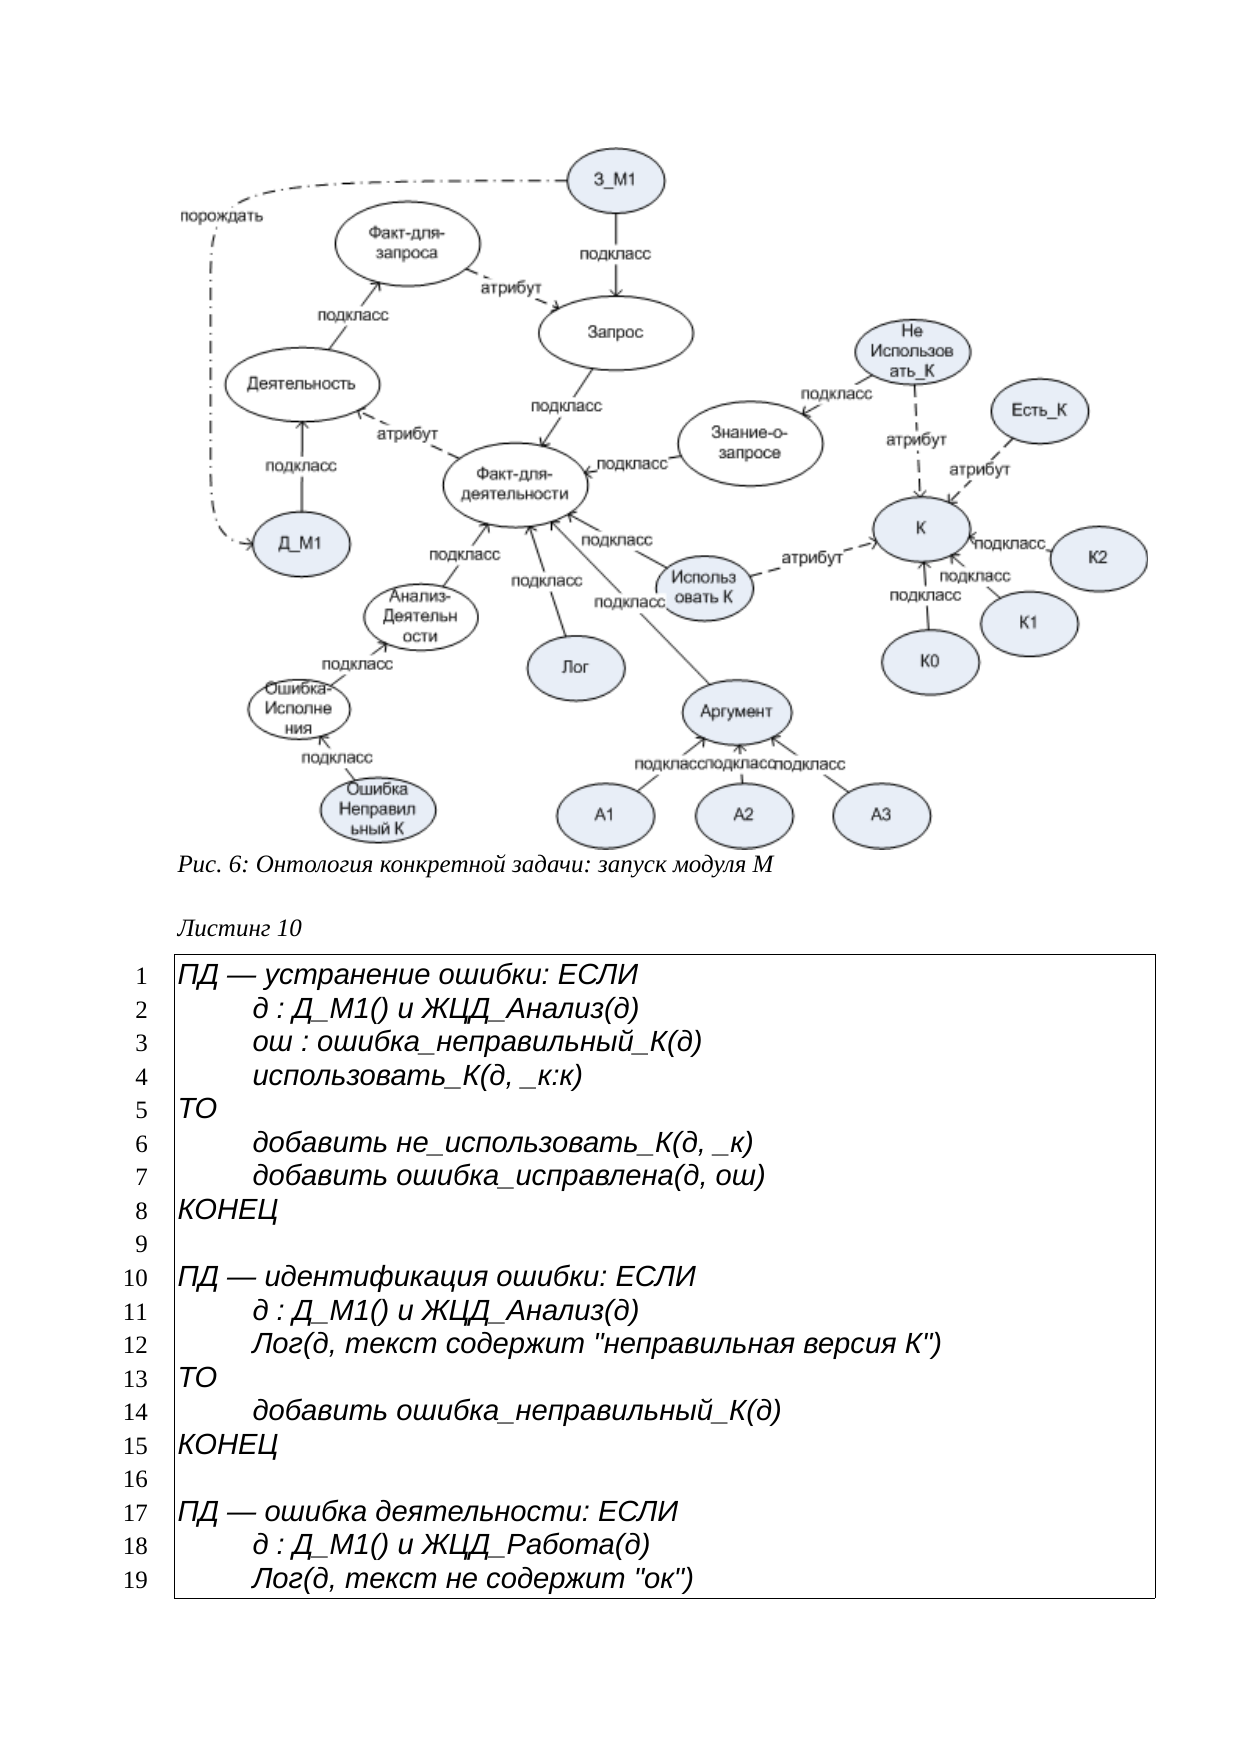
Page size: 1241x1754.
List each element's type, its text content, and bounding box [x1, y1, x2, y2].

text добавить ошибка_неправильный_К(д) [177, 1393, 1152, 1427]
text Лог(д, текст содержит "неправильная версия К") [177, 1326, 1152, 1360]
text КОНЕЦ [177, 1192, 1152, 1226]
text Рис. 6: Онтология конкретной задачи: запуск модуля М [177, 850, 1152, 878]
text д : Д_М1() и ЖЦД_Анализ(д) [177, 1293, 1152, 1326]
text ПД — устранение ошибки: ЕСЛИ [175, 955, 1155, 991]
text ТО [177, 1091, 1152, 1125]
text добавить ошибка_исправлена(д, ош) [177, 1158, 1152, 1192]
text Листинг 10 [177, 913, 1152, 942]
text использовать_К(д, _к:к) [177, 1058, 1152, 1091]
text ПД — идентификация ошибки: ЕСЛИ [177, 1259, 1152, 1293]
text КОНЕЦ [177, 1427, 1152, 1460]
text добавить не_использовать_К(д, _к) [177, 1125, 1152, 1158]
text Лог(д, текст не содержит "ок") [175, 1558, 1155, 1598]
picture [180, 147, 1148, 850]
text д : Д_М1() и ЖЦД_Работа(д) [177, 1527, 1152, 1558]
text ош : ошибка_неправильный_К(д) [177, 1024, 1152, 1058]
text ТО [177, 1360, 1152, 1393]
text ПД — ошибка деятельности: ЕСЛИ [177, 1494, 1152, 1527]
text д : Д_М1() и ЖЦД_Анализ(д) [177, 991, 1152, 1024]
